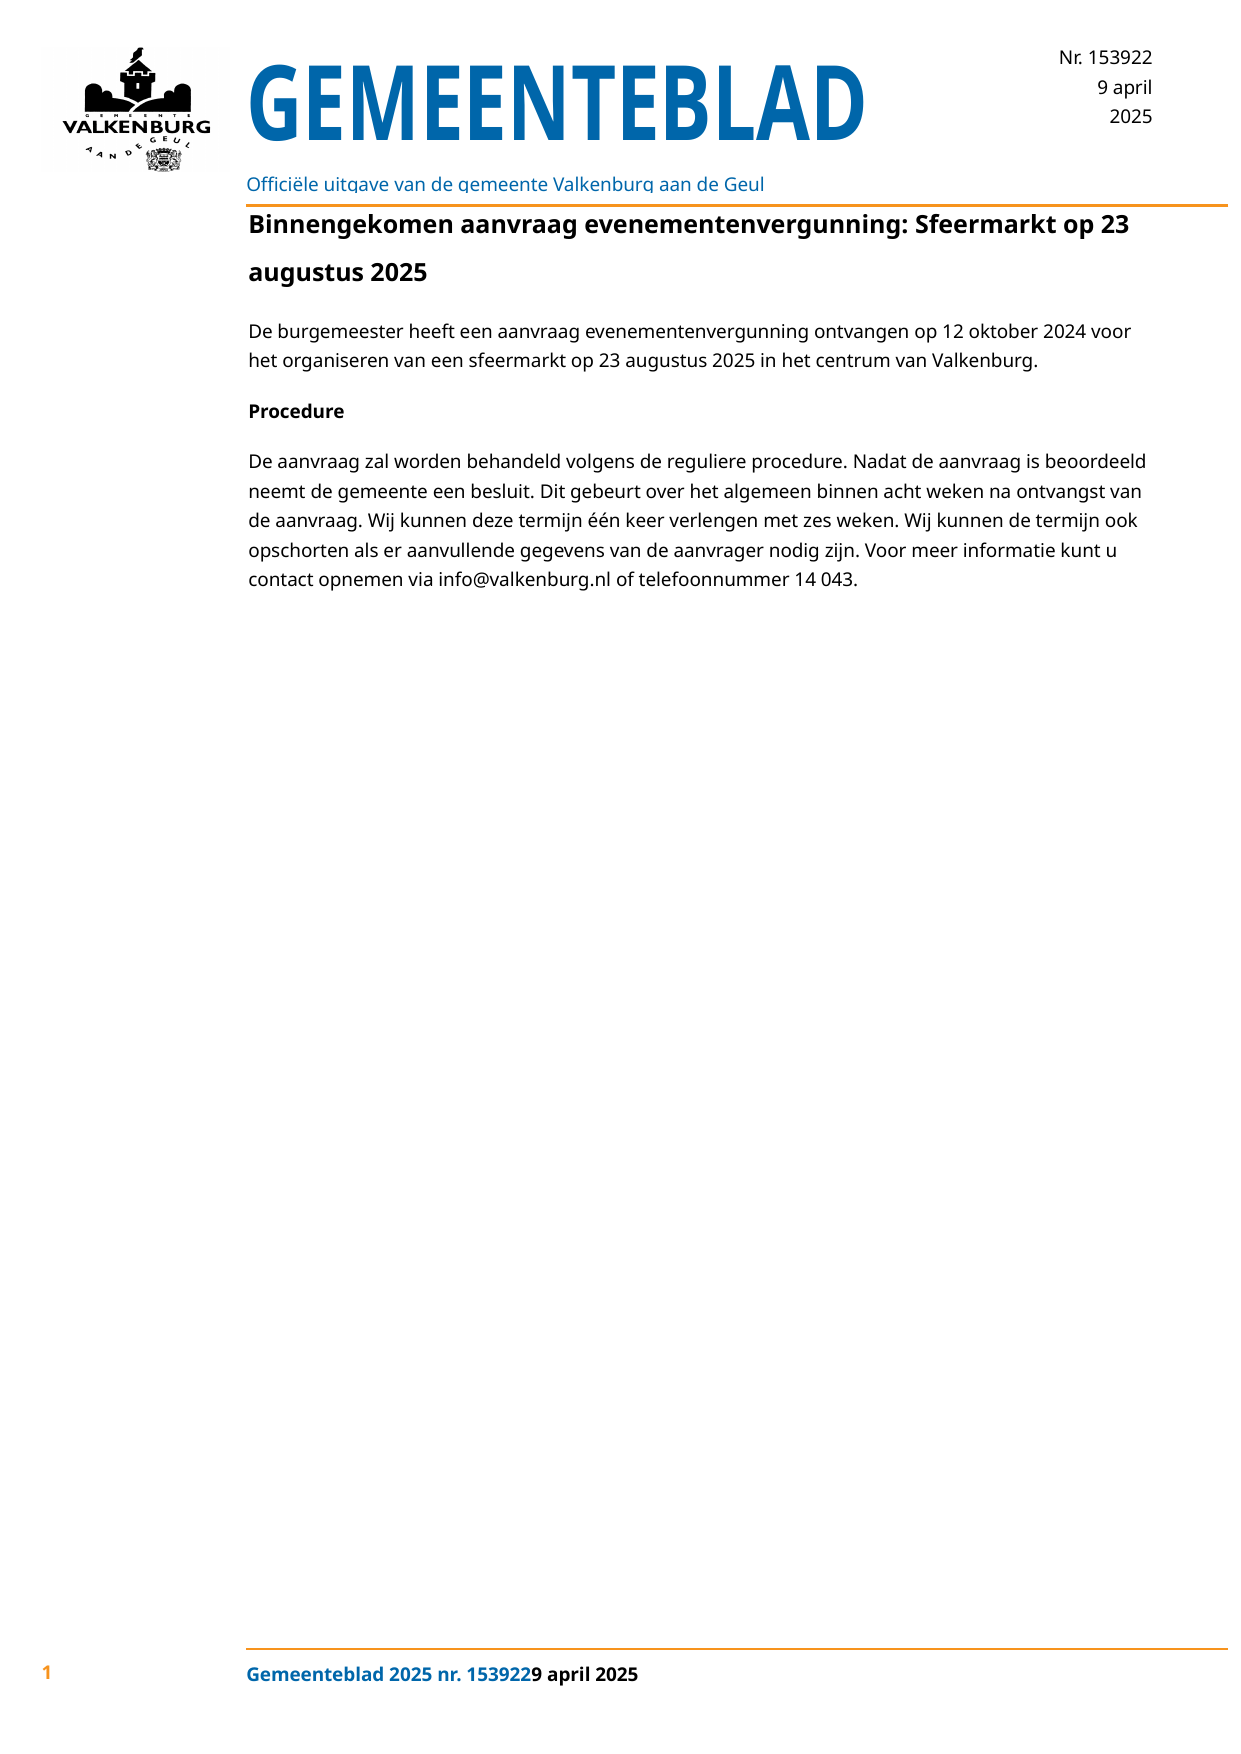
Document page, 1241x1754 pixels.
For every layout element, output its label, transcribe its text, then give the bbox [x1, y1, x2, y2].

picture [41, 47, 231, 172]
text Binnengekomen aanvraag evenementenvergunning: Sfeermarkt op 23 augustus 2025 [248, 207, 1152, 288]
text De aanvraag zal worden behandeld volgens de reguliere procedure. Nadat de aanvraag is beoordeeld neemt de gemeente een besluit. Dit gebeurt over het algemeen binnen acht weken na ontvangst van de aanvraag. Wij kunnen deze termijn één keer verlengen met zes weken. Wij kunnen de termijn ook opschorten als er aanvullende gegevens van de aanvrager nodig zijn. Voor meer informatie kunt u contact opnemen via info@valkenburg.nl of telefoonnummer 14 043. [248, 448, 1152, 592]
text De burgemeester heeft een aanvraag evenementenvergunning ontvangen op 12 oktober 2024 voor het organiseren van een sfeermarkt op 23 augustus 2025 in het centrum van Valkenburg. [248, 318, 1152, 373]
text Procedure [248, 398, 1152, 424]
